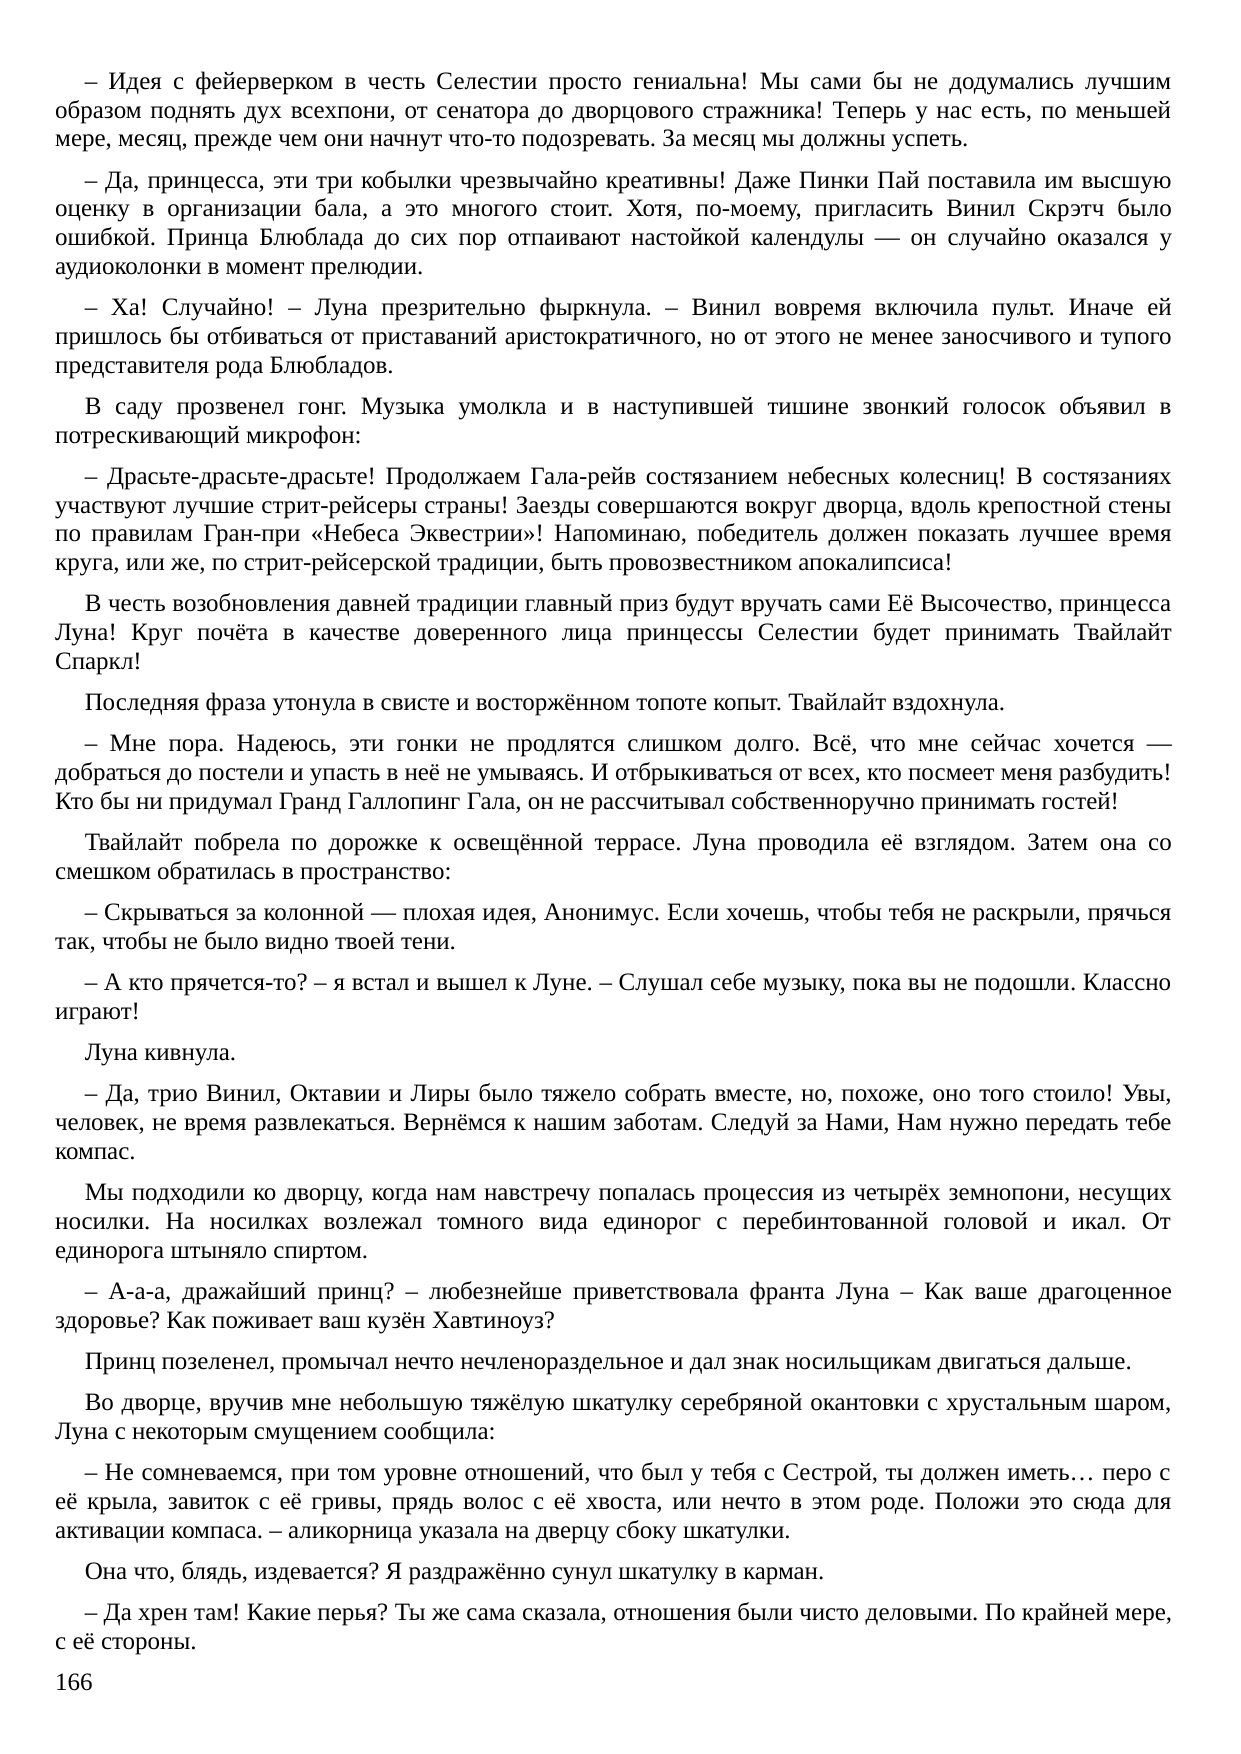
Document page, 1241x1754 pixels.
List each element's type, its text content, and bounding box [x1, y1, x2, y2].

text – Скрываться за колонной — плохая идея, Анонимус. Если хочешь, чтобы тебя не раскрыли, прячься так, чтобы не было видно твоей тени. [55, 897, 1173, 955]
text В честь возобновления давней традиции главный приз будут вручать сами Её Высочество, принцесса Луна! Круг почёта в качестве доверенного лица принцессы Селестии будет принимать Твайлайт Спаркл! [55, 588, 1173, 675]
text – Да, трио Винил, Октавии и Лиры было тяжело собрать вместе, но, похоже, оно того стоило! Увы, человек, не время развлекаться. Вернёмся к нашим заботам. Следуй за Нами, Нам нужно передать тебе компас. [55, 1078, 1173, 1165]
text – Да, принцесса, эти три кобылки чрезвычайно креативны! Даже Пинки Пай поставила им высшую оценку в организации бала, а это многого стоит. Хотя, по-моему, пригласить Винил Скрэтч было ошибкой. Принца Блюблада до сих пор отпаивают настойкой календулы — он случайно оказался у аудиоколонки в момент прелюдии. [55, 165, 1173, 280]
text Она что, блядь, издевается? Я раздражённо сунул шкатулку в карман. [55, 1556, 1173, 1585]
text – Да хрен там! Какие перья? Ты же сама сказала, отношения были чисто деловыми. По крайней мере, с её стороны. [55, 1597, 1173, 1655]
text – А кто прячется-то? – я встал и вышел к Луне. – Слушал себе музыку, пока вы не подошли. Классно играют! [55, 967, 1173, 1025]
text Во дворце, вручив мне небольшую тяжёлую шкатулку серебряной окантовки с хрустальным шаром, Луна с некоторым смущением сообщила: [55, 1387, 1173, 1445]
text Луна кивнула. [55, 1037, 1173, 1066]
text Последняя фраза утонула в свисте и восторжённом топоте копыт. Твайлайт вздохнула. [55, 687, 1173, 716]
text – Ха! Случайно! – Луна презрительно фыркнула. – Винил вовремя включила пульт. Иначе ей пришлось бы отбиваться от приставаний аристократичного, но от этого не менее заносчивого и тупого представителя рода Блюбладов. [55, 292, 1173, 378]
text – А-а-а, дражайший принц? – любезнейше приветствовала франта Луна – Как ваше драгоценное здоровье? Как поживает ваш кузён Хавтиноуз? [55, 1276, 1173, 1333]
text Мы подходили ко дворцу, когда нам навстречу попалась процессия из четырёх земнопони, несущих носилки. На носилках возлежал томного вида единорог с перебинтованной головой и икал. От единорога штыняло спиртом. [55, 1177, 1173, 1263]
text – Драсьте-драсьте-драсьте! Продолжаем Гала-рейв состязанием небесных колесниц! В состязаниях участвуют лучшие стрит-рейсеры страны! Заезды совершаются вокруг дворца, вдоль крепостной стены по правилам Гран-при «Небеса Эквестрии»! Напоминаю, победитель должен показать лучшее время круга, или же, по стрит-рейсерской традиции, быть провозвестником апокалипсиса! [55, 461, 1173, 576]
text Твайлайт побрела по дорожке к освещённой террасе. Луна проводила её взглядом. Затем она со смешком обратилась в пространство: [55, 827, 1173, 885]
text – Не сомневаемся, при том уровне отношений, что был у тебя с Сестрой, ты должен иметь… перо с её крыла, завиток с её гривы, прядь волос с её хвоста, или нечто в этом роде. Положи это сюда для активации компаса. – аликорница указала на дверцу сбоку шкатулки. [55, 1457, 1173, 1543]
text – Мне пора. Надеюсь, эти гонки не продлятся слишком долго. Всё, что мне сейчас хочется — добраться до постели и упасть в неё не умываясь. И отбрыкиваться от всех, кто посмеет меня разбудить! Кто бы ни придумал Гранд Галлопинг Гала, он не рассчитывал собственноручно принимать гостей! [55, 728, 1173, 815]
text В саду прозвенел гонг. Музыка умолкла и в наступившей тишине звонкий голосок объявил в потрескивающий микрофон: [55, 391, 1173, 448]
text Принц позеленел, промычал нечто нечленораздельное и дал знак носильщикам двигаться дальше. [55, 1346, 1173, 1375]
text – Идея с фейерверком в честь Селестии просто гениальна! Мы сами бы не додумались лучшим образом поднять дух всехпони, от сенатора до дворцового стражника! Теперь у нас есть, по меньшей мере, месяц, прежде чем они начнут что-то подозревать. За месяц мы должны успеть. [55, 66, 1173, 152]
